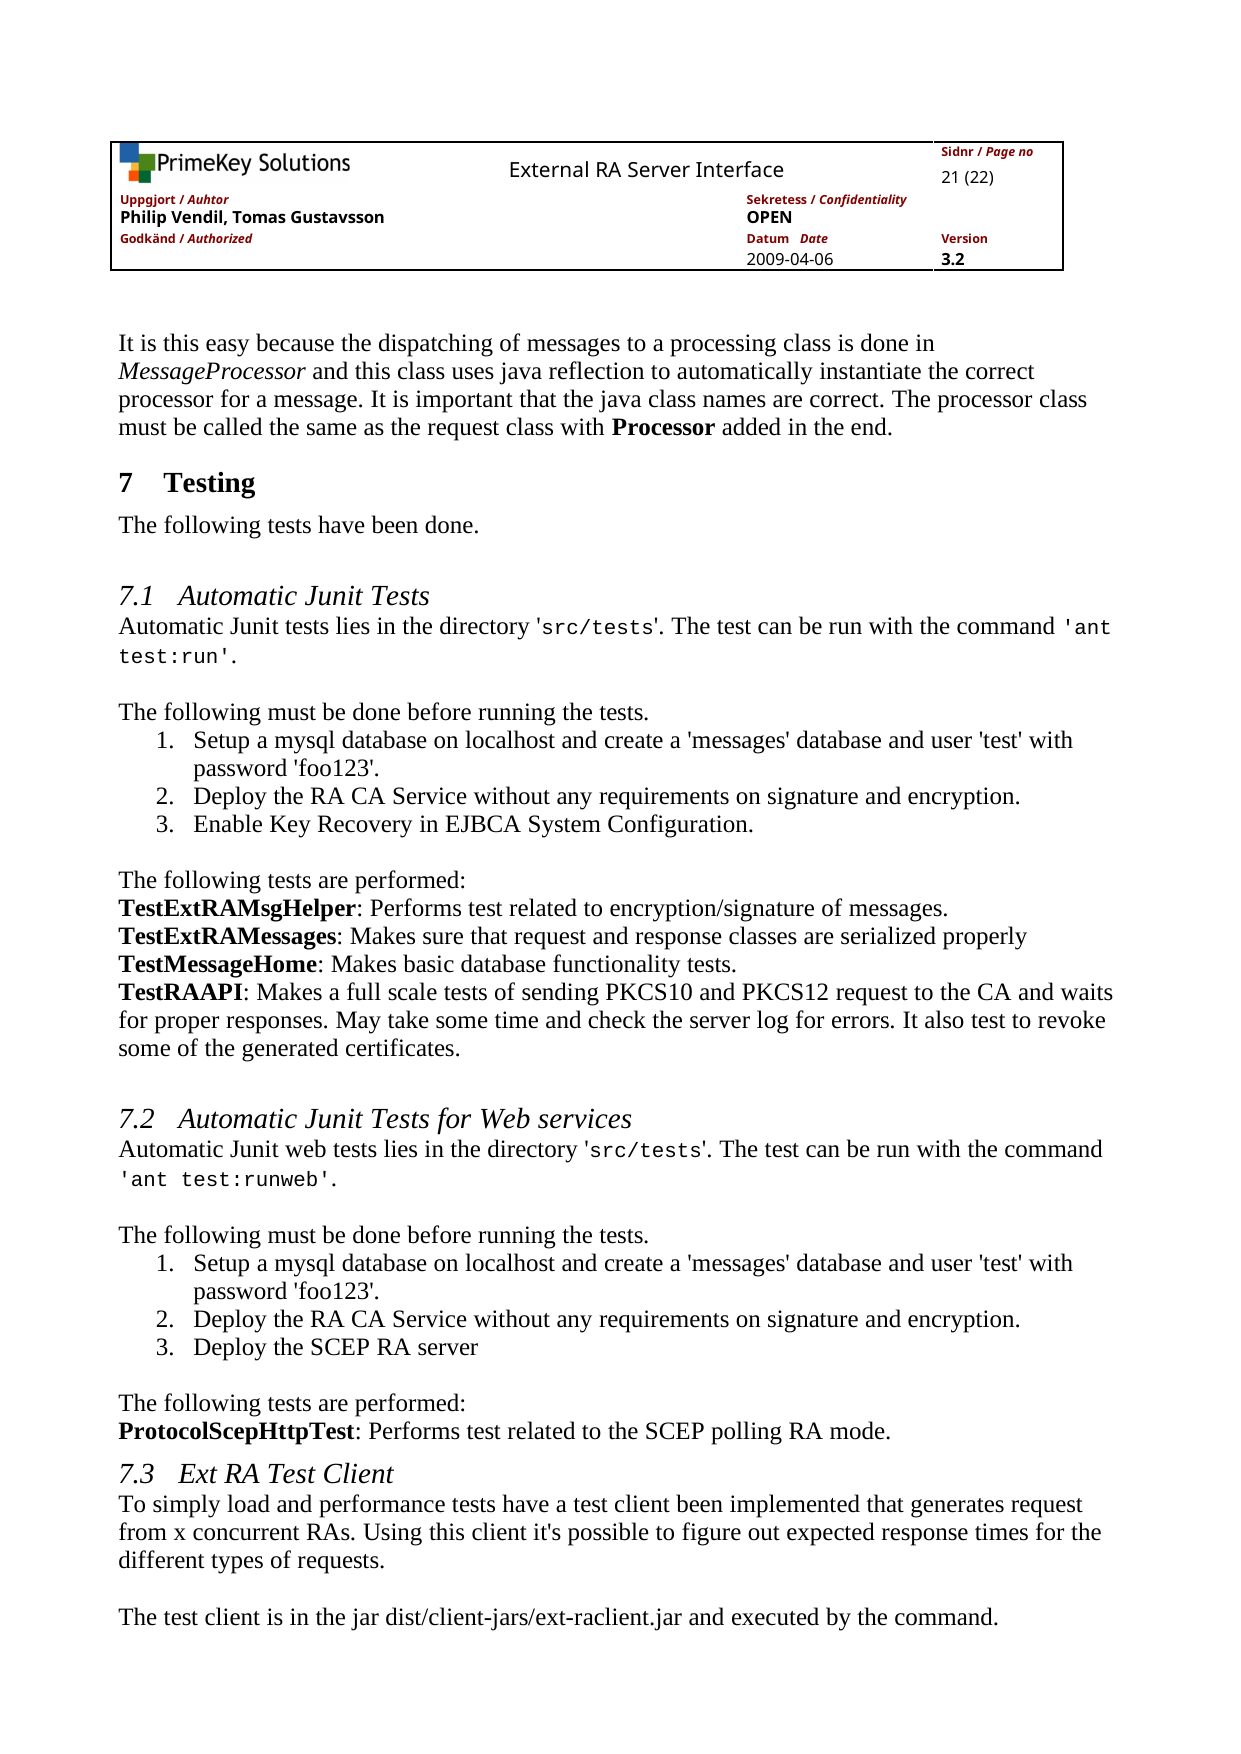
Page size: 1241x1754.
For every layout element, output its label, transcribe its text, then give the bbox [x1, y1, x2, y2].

text TestExtRAMessages: Makes sure that request and response classes are serialized properly [118, 922, 1122, 950]
text The following tests are performed: [118, 866, 1122, 894]
subtitle Automatic Junit Tests [118, 579, 1122, 612]
text TestExtRAMsgHelper: Performs test related to encryption/signature of messages. [118, 894, 1122, 922]
list Deploy the RA CA Service without any requirements on signature and encryption. [156, 1305, 1122, 1333]
text ProtocolScepHttpTest: Performs test related to the SCEP polling RA mode. [118, 1417, 1122, 1445]
text It is this easy because the dispatching of messages to a processing class is done in MessageProcessor and this class uses java reflection to automatically instantiate the correct processor for a message. It is important that the java class names are correct. The processor class must be called the same as the request class with Processor added in the end. [118, 329, 1122, 441]
list Setup a mysql database on localhost and create a 'messages' database and user 'test' with password 'foo123'. [156, 1249, 1122, 1305]
text The test client is in the jar dist/client-jars/ext-raclient.jar and executed by the command. [118, 1602, 1122, 1630]
subtitle Ext RA Test Client [118, 1458, 1122, 1490]
subtitle Automatic Junit Tests for Web services [118, 1103, 1122, 1135]
text Automatic Junit web tests lies in the directory 'src/tests'. The test can be run with the command 'ant test:runweb'. [118, 1135, 1122, 1193]
text TestMessageHome: Makes basic database functionality tests. [118, 950, 1122, 978]
subtitle Testing [118, 466, 1122, 498]
text To simply load and performance tests have a test client been implemented that generates request from x concurrent RAs. Using this client it's possible to figure out expected response times for the different types of requests. [118, 1490, 1122, 1574]
list Setup a mysql database on localhost and create a 'messages' database and user 'test' with password 'foo123'. [156, 726, 1122, 782]
list Deploy the RA CA Service without any requirements on signature and encryption. [156, 782, 1122, 810]
text The following must be done before running the tests. [118, 698, 1122, 726]
text The following must be done before running the tests. [118, 1221, 1122, 1249]
text The following tests have been done. [118, 511, 1122, 539]
text TestRAAPI: Makes a full scale tests of sending PKCS10 and PKCS12 request to the CA and waits for proper responses. May take some time and check the server log for errors. It also test to revoke some of the generated certificates. [118, 978, 1122, 1062]
list Enable Key Recovery in EJBCA System Configuration. [156, 810, 1122, 838]
list Deploy the SCEP RA server [156, 1333, 1122, 1361]
text The following tests are performed: [118, 1389, 1122, 1417]
text Automatic Junit tests lies in the directory 'src/tests'. The test can be run with the command 'ant test:run'. [118, 612, 1122, 670]
